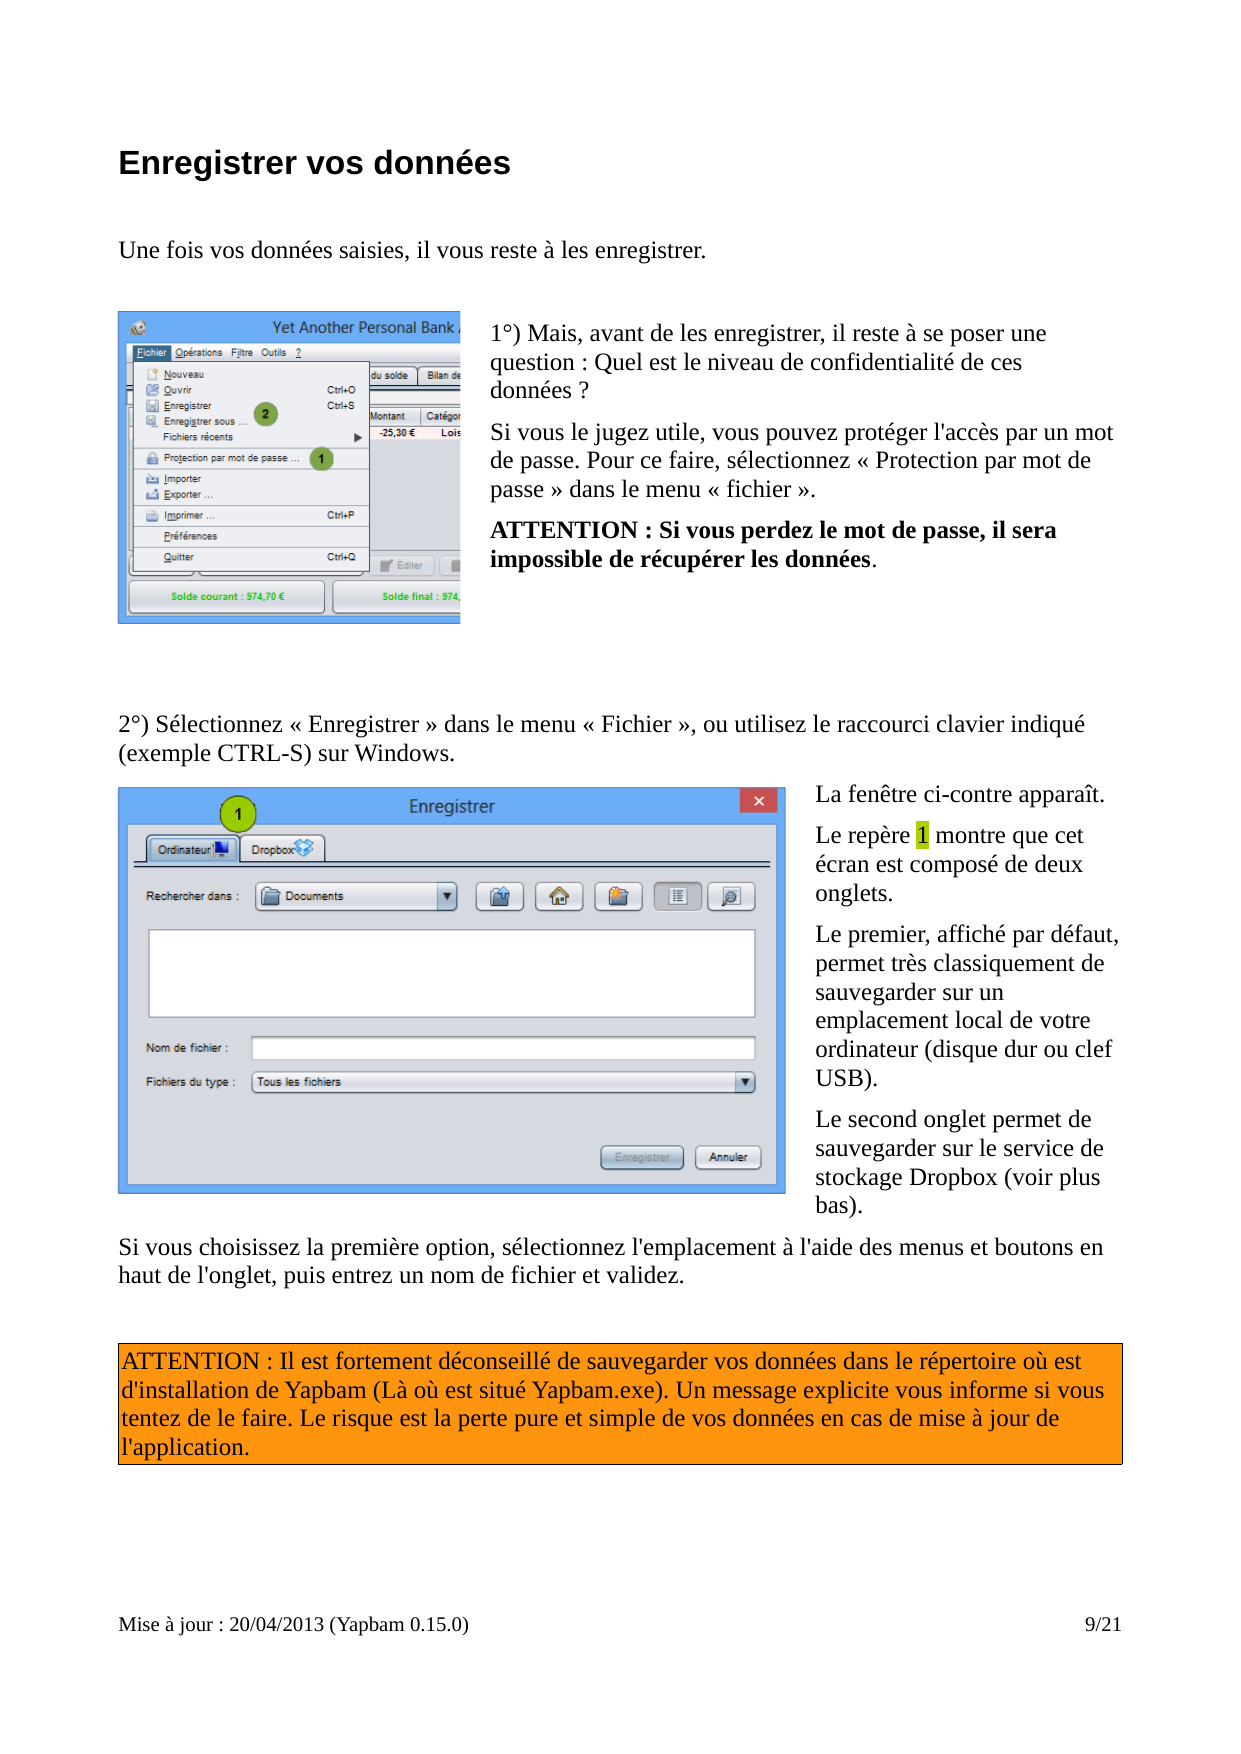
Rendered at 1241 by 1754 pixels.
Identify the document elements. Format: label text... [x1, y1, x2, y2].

text Le second onglet permet de sauvegarder sur le service de stockage Dropbox (voir plus bas). [118, 1104, 1122, 1219]
picture [116, 311, 461, 624]
picture [117, 787, 786, 1194]
text Le premier, affiché par défaut, permet très classiquement de sauvegarder sur un emplacement local de votre ordinateur (disque dur ou clef USB). [786, 919, 1122, 1092]
text ATTENTION : Si vous perdez le mot de passe, il sera impossible de récupérer les données. [461, 516, 1122, 573]
text Si vous choisissez la première option, sélectionnez l'emplacement à l'aide des menus et boutons en haut de l'onglet, puis entrez un nom de fichier et validez. [118, 1232, 1122, 1289]
text Si vous le jugez utile, vous pouvez protéger l'accès par un mot de passe. Pour ce faire, sélectionnez « Protection par mot de passe » dans le menu « fichier ». [461, 417, 1122, 503]
text 2°) Sélectionnez « Enregistrer » dans le menu « Fichier », ou utilisez le raccourci clavier indiqué (exemple CTRL-S) sur Windows. [118, 709, 1122, 767]
text 1°) Mais, avant de les enregistrer, il reste à se poser une question : Quel est le niveau de confidentialité de ces données ? [461, 318, 1122, 404]
text Une fois vos données saisies, il vous reste à les enregistrer. [118, 236, 1122, 264]
text Le repère 1 montre que cet écran est composé de deux onglets. [786, 821, 1122, 907]
text ATTENTION : Il est fortement déconseillé de sauvegarder vos données dans le répertoire où est d'installation de Yapbam (Là où est situé Yapbam.exe). Un message explicite vous informe si vous tentez de le faire. Le risque est la perte pure et simple de vos données en cas de mise à jour de l'application. [119, 1344, 1122, 1464]
subtitle Enregistrer vos données [118, 143, 1122, 182]
text La fenêtre ci-contre apparaît. [118, 779, 1122, 808]
